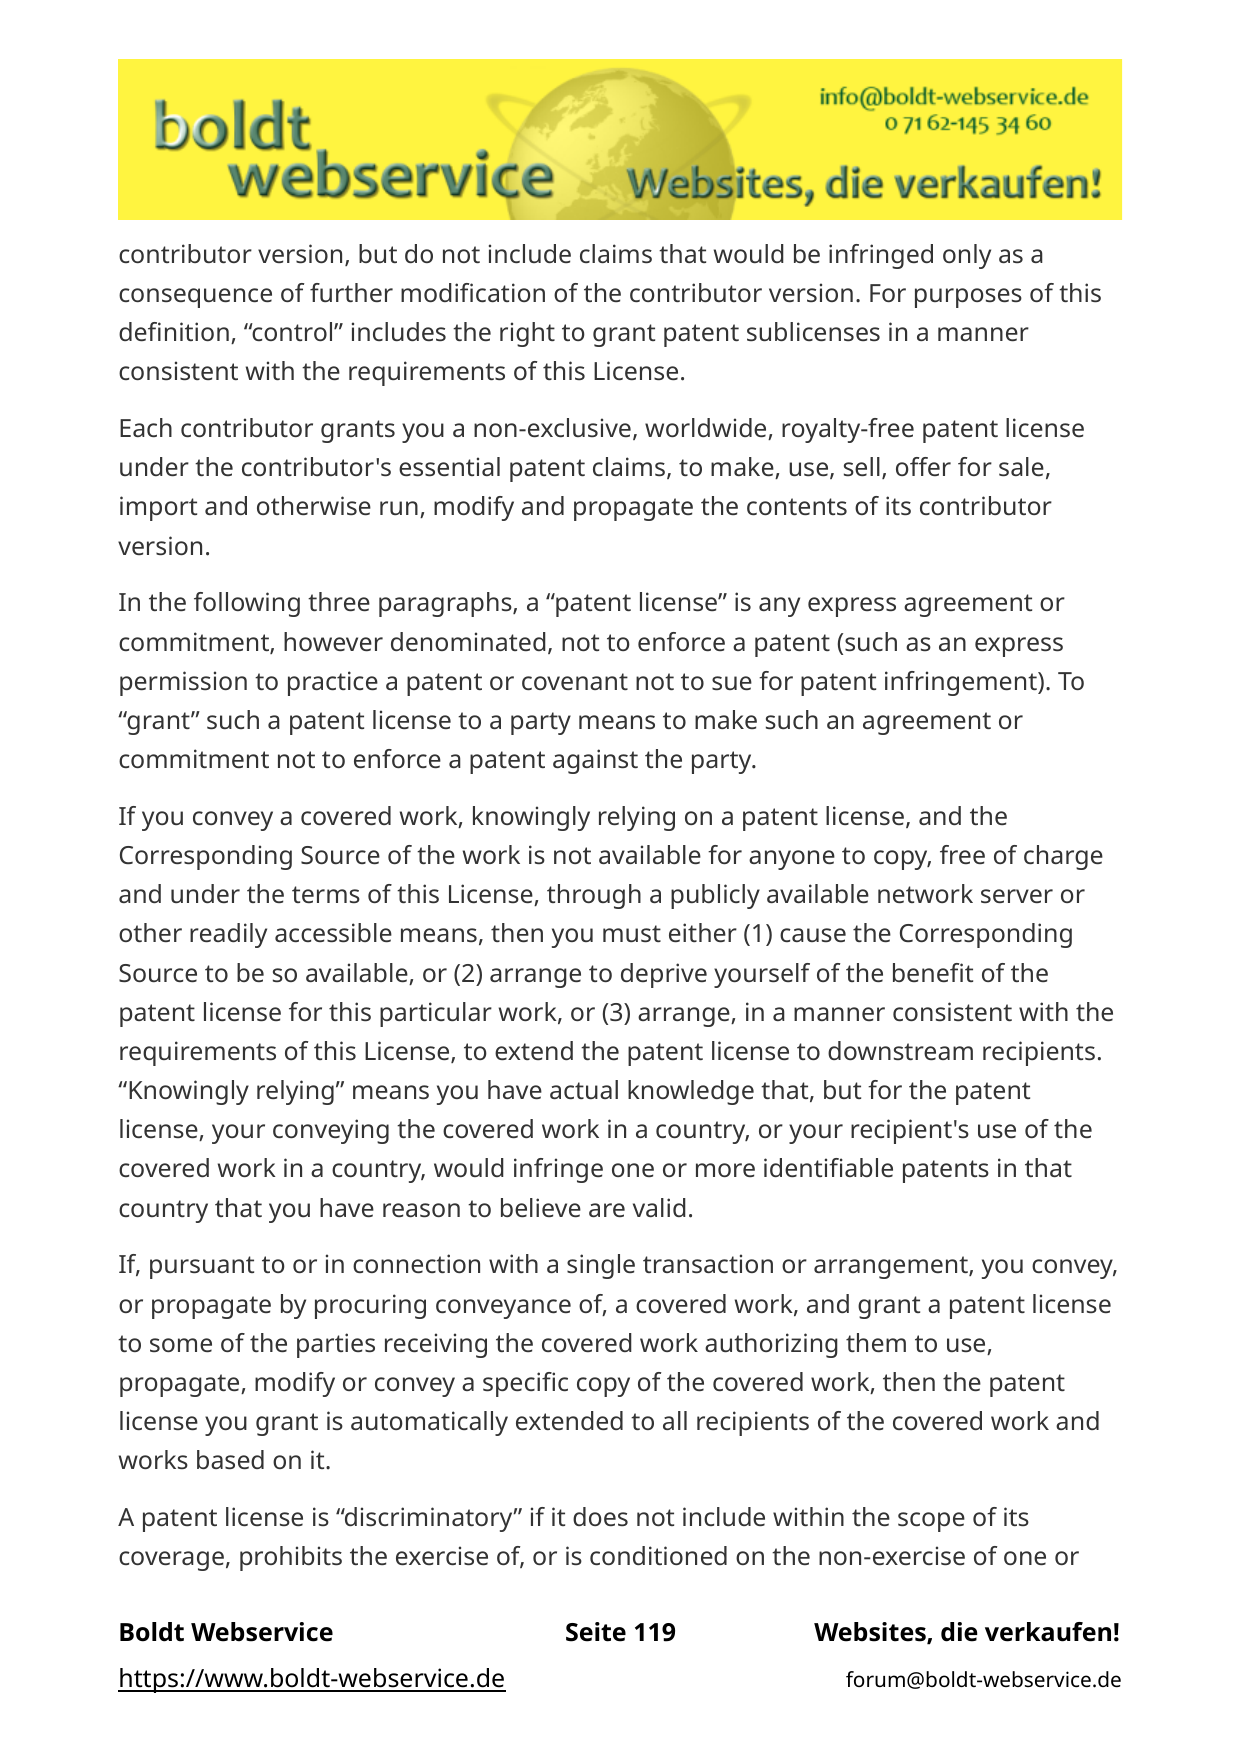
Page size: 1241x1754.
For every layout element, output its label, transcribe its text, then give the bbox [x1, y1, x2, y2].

text If, pursuant to or in connection with a single transaction or arrangement, you convey, or propagate by procuring conveyance of, a covered work, and grant a patent license to some of the parties receiving the covered work authorizing them to use, propagate, modify or convey a specific copy of the covered work, then the patent license you grant is automatically extended to all recipients of the covered work and works based on it. [118, 1247, 1122, 1477]
text A patent license is “discriminatory” if it does not include within the scope of its coverage, prohibits the exercise of, or is conditioned on the non-exercise of one or [118, 1500, 1122, 1573]
text contributor version, but do not include claims that would be infringed only as a consequence of further modification of the contributor version. For purposes of this definition, “control” includes the right to grant patent sublicenses in a manner consistent with the requirements of this License. [118, 236, 1122, 388]
picture [118, 59, 1123, 220]
text Each contributor grants you a non-exclusive, worldwide, royalty-free patent license under the contributor's essential patent claims, to make, use, sell, offer for sale, import and otherwise run, modify and propagate the contents of its contributor version. [118, 411, 1122, 562]
text In the following three paragraphs, a “patent license” is any express agreement or commitment, however denominated, not to enforce a patent (such as an express permission to practice a patent or covenant not to sue for patent infringement). To “grant” such a patent license to a party means to make such an agreement or commitment not to enforce a patent against the party. [118, 585, 1122, 776]
text If you convey a covered work, knowingly relying on a patent license, and the Corresponding Source of the work is not available for anyone to copy, free of charge and under the terms of this License, through a publicly available network server or other readily accessible means, then you must either (1) cause the Corresponding Source to be so available, or (2) arrange to deprive yourself of the benefit of the patent license for this particular work, or (3) arrange, in a manner consistent with the requirements of this License, to extend the patent license to downstream recipients. “Knowingly relying” means you have actual knowledge that, but for the patent license, your conveying the covered work in a country, or your recipient's use of the covered work in a country, would infringe one or more identifiable patents in that country that you have reason to believe are valid. [118, 798, 1122, 1224]
